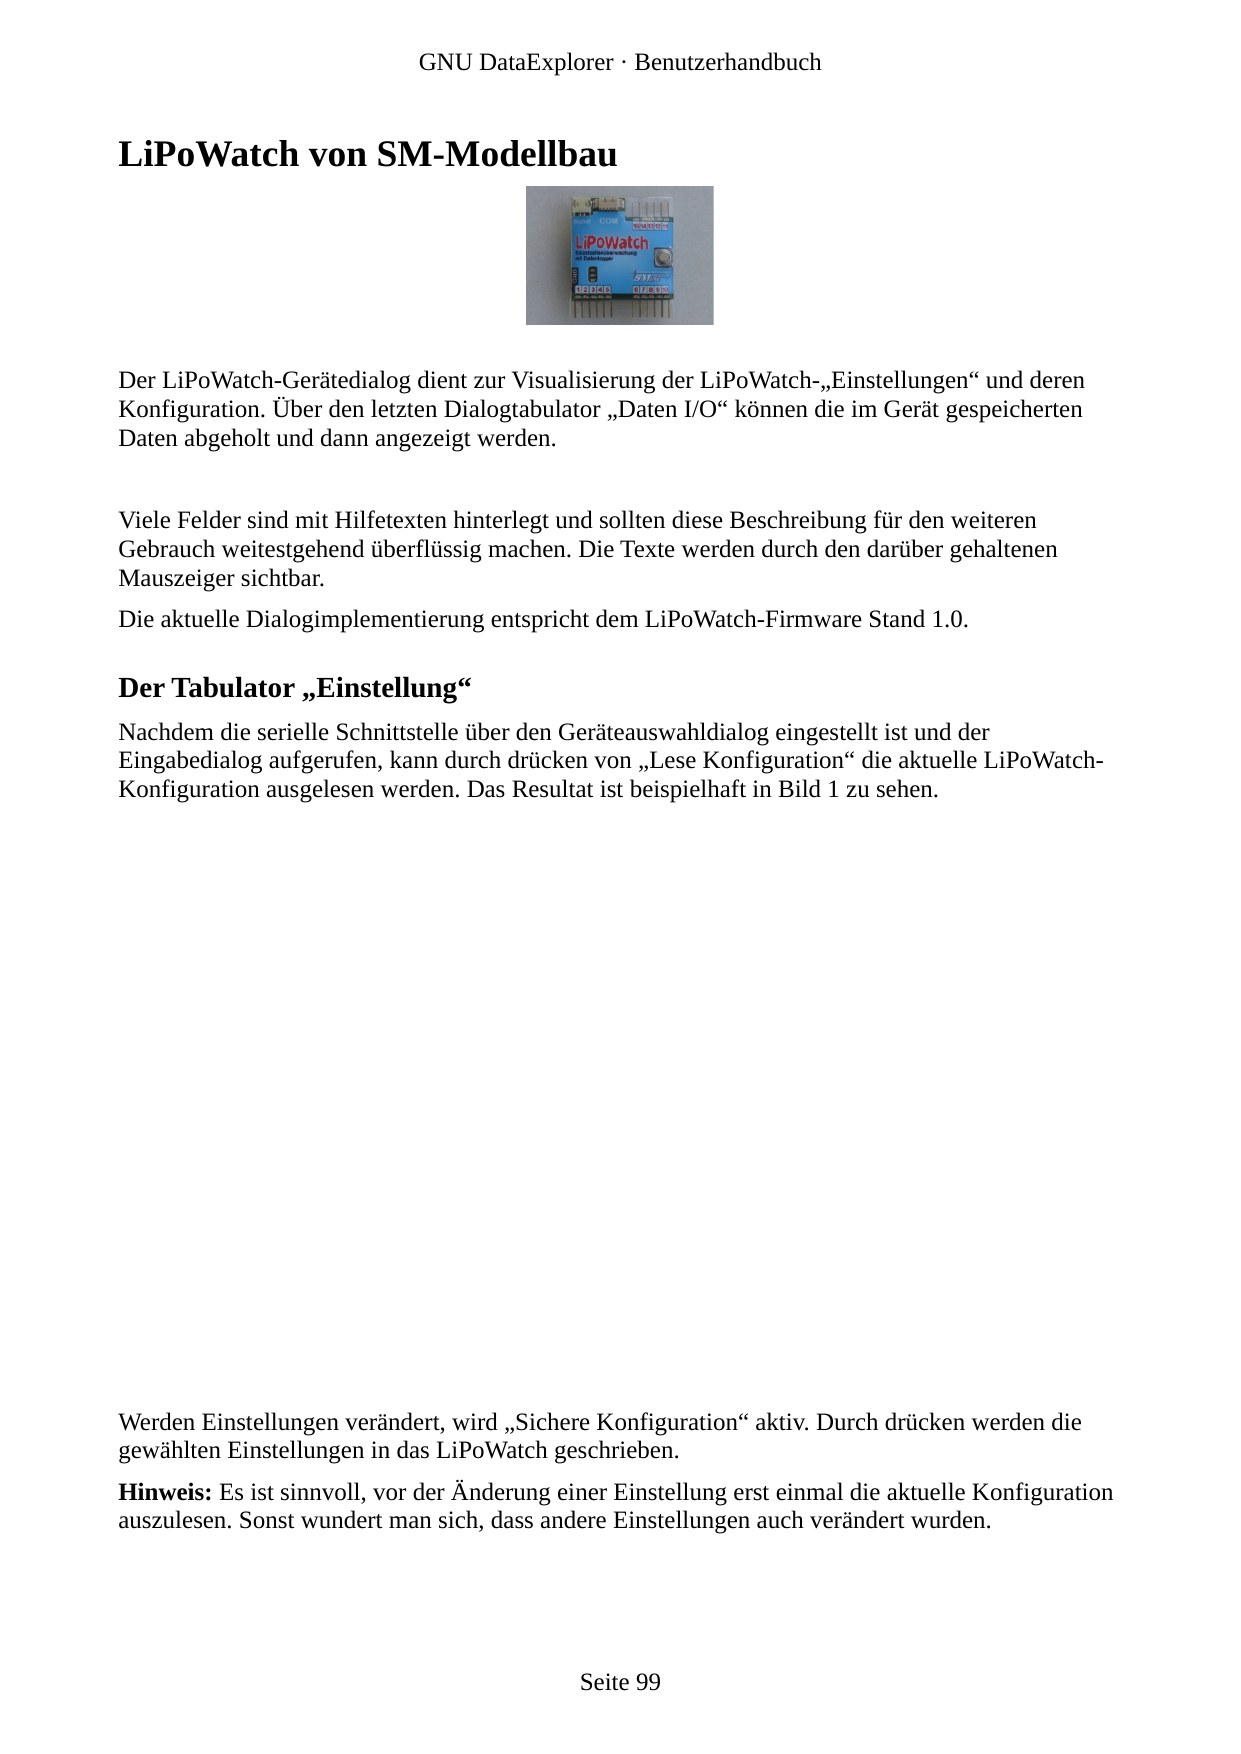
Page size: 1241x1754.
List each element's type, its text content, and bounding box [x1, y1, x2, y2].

text Nachdem die serielle Schnittstelle über den Geräteauswahldialog eingestellt ist und der Eingabedialog aufgerufen, kann durch drücken von „Lese Konfiguration“ die aktuelle LiPoWatch-Konfiguration ausgelesen werden. Das Resultat ist beispielhaft in Bild 1 zu sehen. [118, 717, 1122, 803]
subtitle Der Tabulator „Einstellung“ [118, 671, 1122, 704]
text Werden Einstellungen verändert, wird „Sichere Konfiguration“ aktiv. Durch drücken werden die gewählten Einstellungen in das LiPoWatch geschrieben. [118, 1407, 1122, 1464]
picture [526, 186, 714, 325]
text Viele Felder sind mit Hilfetexten hinterlegt und sollten diese Beschreibung für den weiteren Gebrauch weitestgehend überflüssig machen. Die Texte werden durch den darüber gehaltenen Mauszeiger sichtbar. [118, 506, 1122, 592]
text Hinweis: Es ist sinnvoll, vor der Änderung einer Einstellung erst einmal die aktuelle Konfiguration auszulesen. Sonst wundert man sich, dass andere Einstellungen auch verändert wurden. [118, 1477, 1122, 1534]
text Die aktuelle Dialogimplementierung entspricht dem LiPoWatch-Firmware Stand 1.0. [118, 604, 1122, 633]
subtitle LiPoWatch von SM-Modellbau [118, 131, 1122, 174]
text Der LiPoWatch-Gerätedialog dient zur Visualisierung der LiPoWatch-„Einstellungen“ und deren Konfiguration. Über den letzten Dialogtabulator „Daten I/O“ können die im Gerät gespeicherten Daten abgeholt und dann angezeigt werden. [118, 366, 1122, 452]
